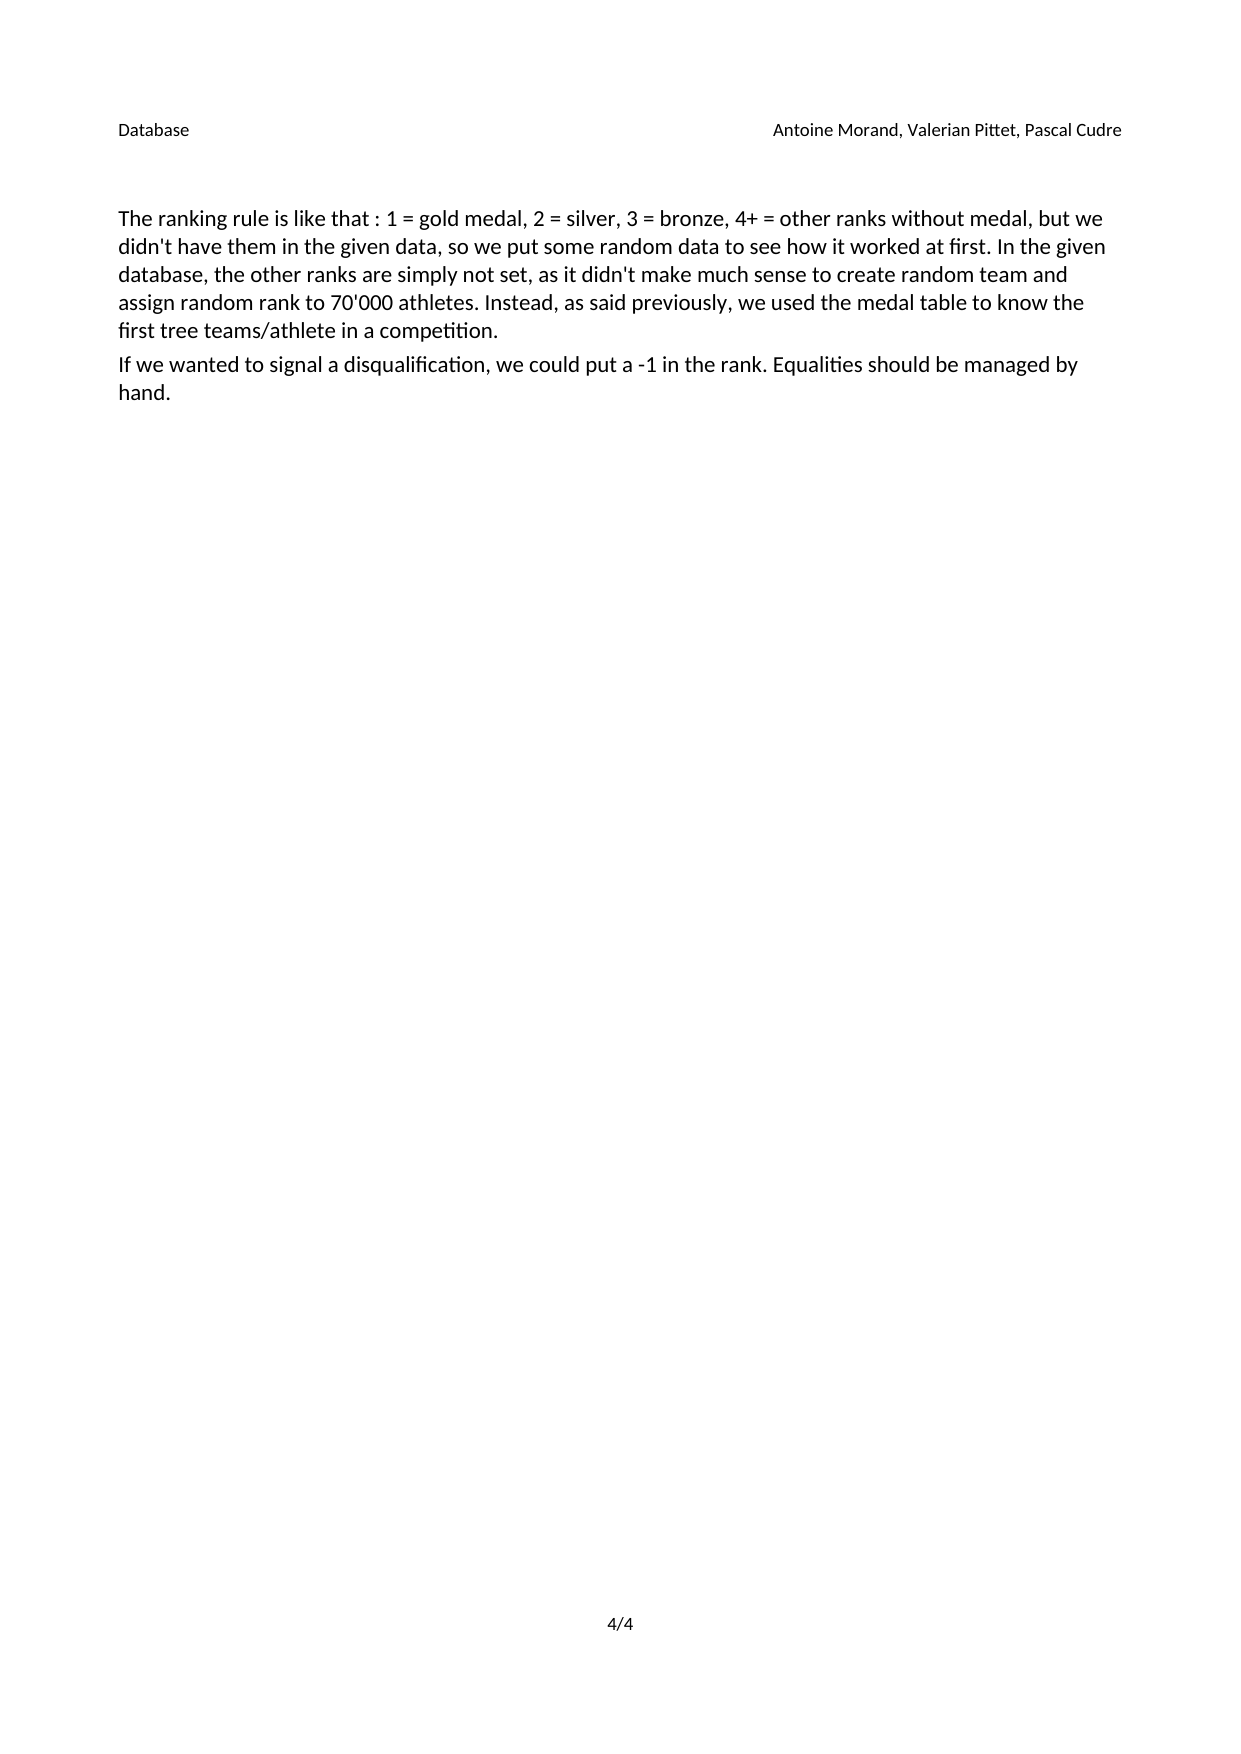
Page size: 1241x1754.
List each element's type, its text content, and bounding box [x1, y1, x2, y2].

text If we wanted to signal a disqualification, we could put a -1 in the rank. Equalities should be managed by hand. [118, 351, 1122, 407]
text The ranking rule is like that : 1 = gold medal, 2 = silver, 3 = bronze, 4+ = other ranks without medal, but we didn't have them in the given data, so we put some random data to see how it worked at first. In the given database, the other ranks are simply not set, as it didn't make much sense to create random team and assign random rank to 70'000 athletes. Instead, as said previously, we used the medal table to know the first tree teams/athlete in a competition. [118, 204, 1122, 344]
